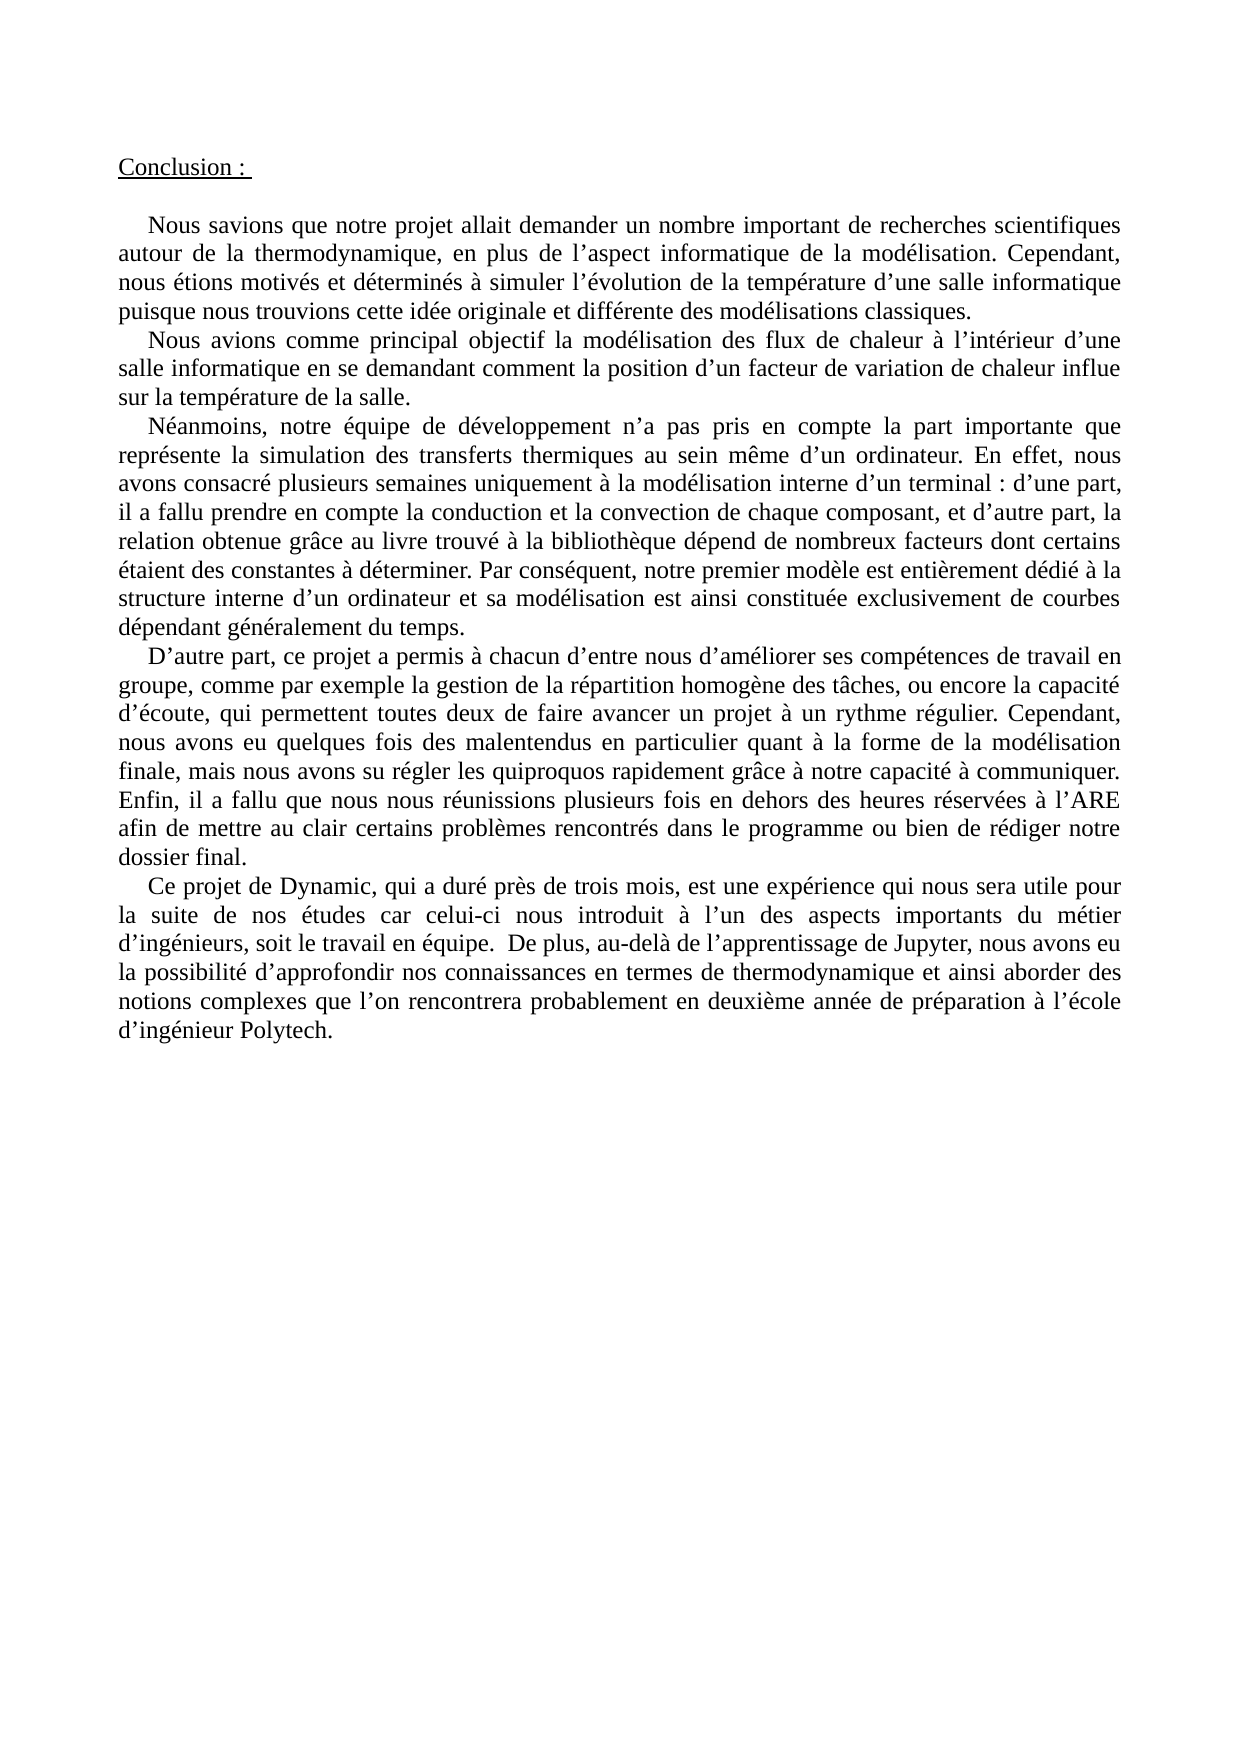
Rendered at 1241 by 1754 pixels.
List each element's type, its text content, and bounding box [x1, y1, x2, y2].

text Ce projet de Dynamic, qui a duré près de trois mois, est une expérience qui nous sera utile pour la suite de nos études car celui-ci nous introduit à l’un des aspects importants du métier d’ingénieurs, soit le travail en équipe. De plus, au-delà de l’apprentissage de Jupyter, nous avons eu la possibilité d’approfondir nos connaissances en termes de thermodynamique et ainsi aborder des notions complexes que l’on rencontrera probablement en deuxième année de préparation à l’école d’ingénieur Polytech. [118, 871, 1122, 1043]
text Nous avions comme principal objectif la modélisation des flux de chaleur à l’intérieur d’une salle informatique en se demandant comment la position d’un facteur de variation de chaleur influe sur la température de la salle. [118, 325, 1122, 411]
text Néanmoins, notre équipe de développement n’a pas pris en compte la part importante que représente la simulation des transferts thermiques au sein même d’un ordinateur. En effet, nous avons consacré plusieurs semaines uniquement à la modélisation interne d’un terminal : d’une part, il a fallu prendre en compte la conduction et la convection de chaque composant, et d’autre part, la relation obtenue grâce au livre trouvé à la bibliothèque dépend de nombreux facteurs dont certains étaient des constantes à déterminer. Par conséquent, notre premier modèle est entièrement dédié à la structure interne d’un ordinateur et sa modélisation est ainsi constituée exclusivement de courbes dépendant généralement du temps. [118, 411, 1122, 641]
text Conclusion : [118, 152, 1122, 181]
text Nous savions que notre projet allait demander un nombre important de recherches scientifiques autour de la thermodynamique, en plus de l’aspect informatique de la modélisation. Cependant, nous étions motivés et déterminés à simuler l’évolution de la température d’une salle informatique puisque nous trouvions cette idée originale et différente des modélisations classiques. [118, 210, 1122, 325]
text D’autre part, ce projet a permis à chacun d’entre nous d’améliorer ses compétences de travail en groupe, comme par exemple la gestion de la répartition homogène des tâches, ou encore la capacité d’écoute, qui permettent toutes deux de faire avancer un projet à un rythme régulier. Cependant, nous avons eu quelques fois des malentendus en particulier quant à la forme de la modélisation finale, mais nous avons su régler les quiproquos rapidement grâce à notre capacité à communiquer. Enfin, il a fallu que nous nous réunissions plusieurs fois en dehors des heures réservées à l’ARE afin de mettre au clair certains problèmes rencontrés dans le programme ou bien de rédiger notre dossier final. [118, 641, 1122, 871]
